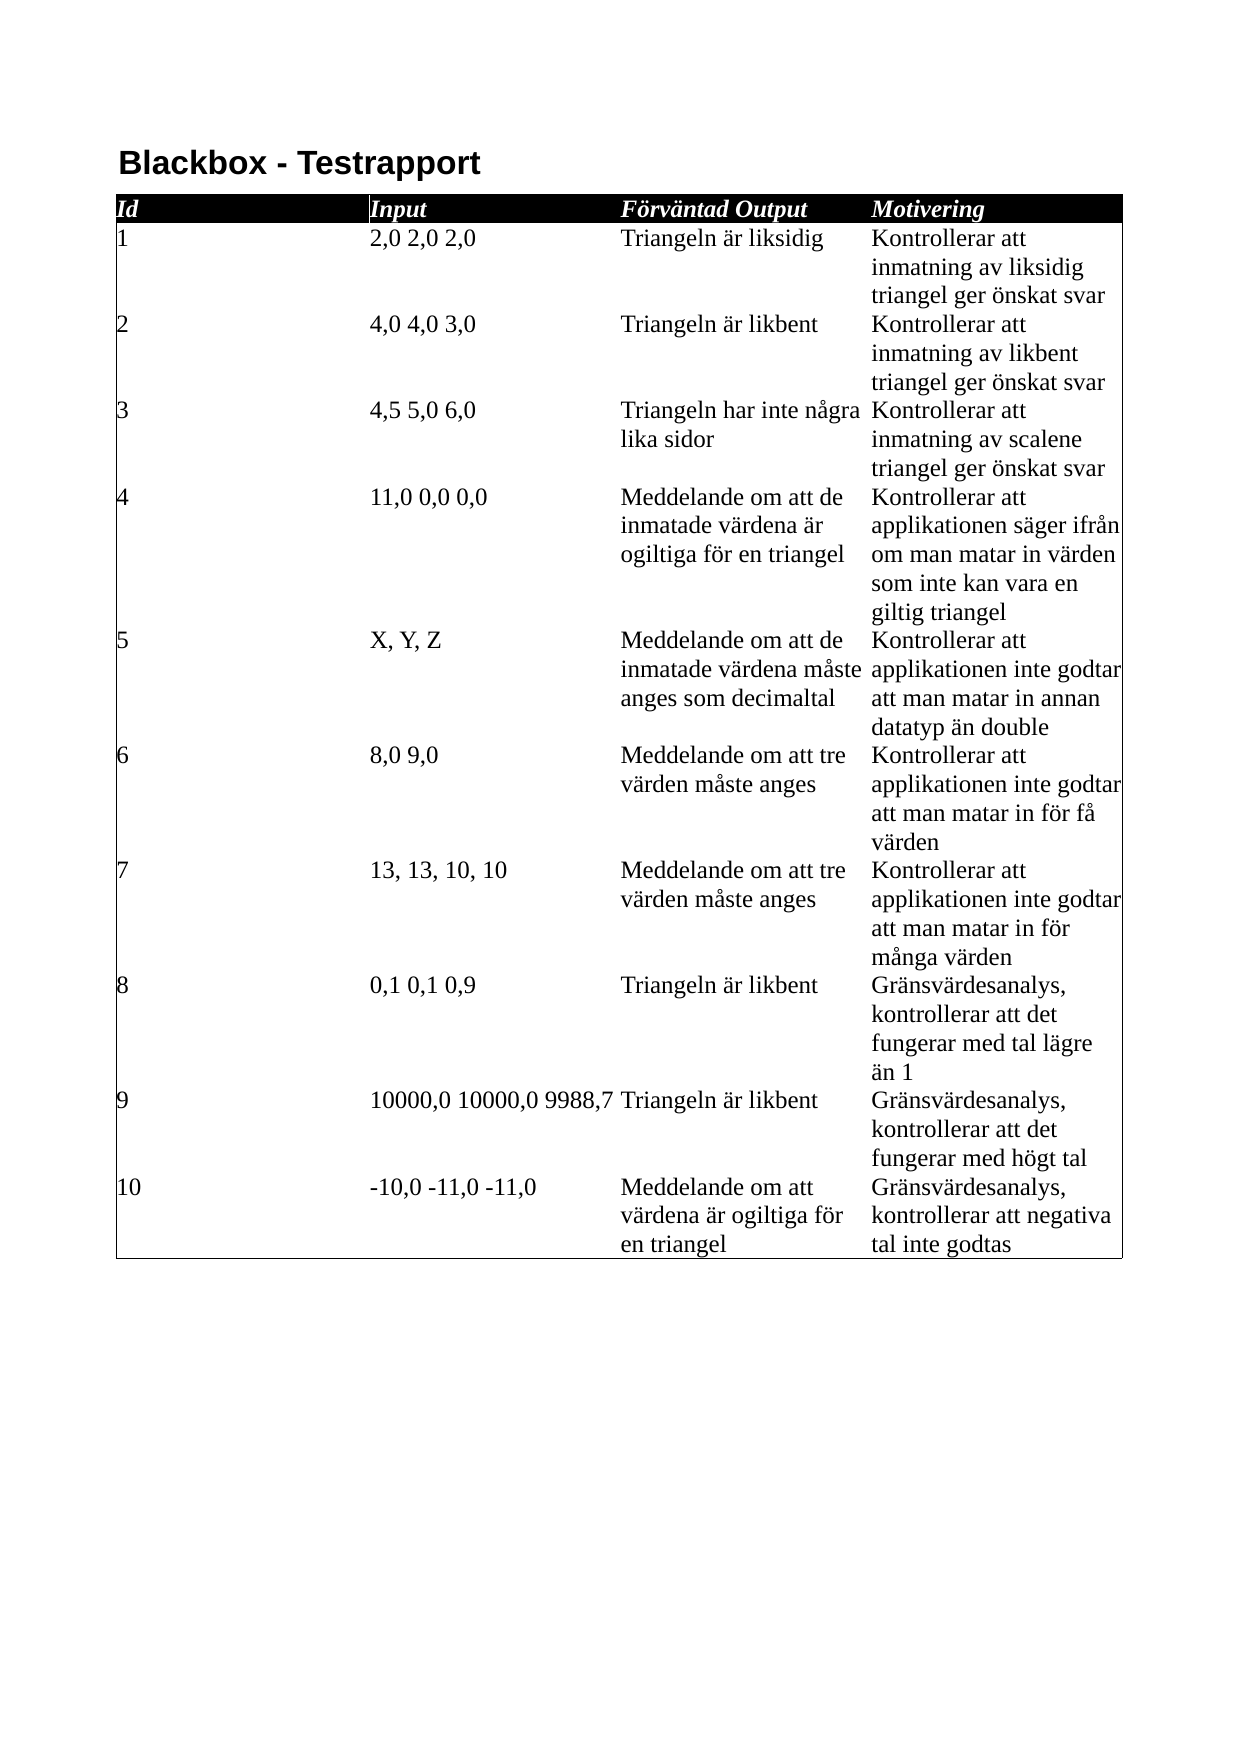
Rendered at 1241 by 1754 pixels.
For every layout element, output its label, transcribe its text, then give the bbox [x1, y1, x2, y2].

table_cell 2 [117, 309, 369, 396]
table_cell 8 [117, 971, 369, 1086]
table_cell X, Y, Z [370, 626, 620, 741]
table_cell 4 [117, 482, 369, 626]
table_cell 7 [117, 856, 369, 971]
table_header Förväntad Output [620, 195, 871, 223]
table_cell Triangeln är liksidig [620, 223, 871, 309]
table_cell Kontrollerar att applikationen inte godtar att man matar in för många värden [871, 856, 1122, 971]
table_cell Meddelande om att värdena är ogiltiga för en triangel [620, 1172, 871, 1258]
table_cell Triangeln har inte några lika sidor [620, 396, 871, 482]
table_cell 8,0 9,0 [370, 741, 620, 856]
table_cell 4,0 4,0 3,0 [370, 309, 620, 396]
table_header Id [117, 195, 369, 223]
table_cell 6 [117, 741, 369, 856]
table_cell 5 [117, 626, 369, 741]
subtitle Blackbox - Testrapport [118, 143, 1122, 182]
table_cell -10,0 -11,0 -11,0 [370, 1172, 620, 1258]
table_header Motivering [871, 195, 1122, 223]
table_cell 3 [117, 396, 369, 482]
table_cell 13, 13, 10, 10 [370, 856, 620, 971]
table_cell Meddelande om att tre värden måste anges [620, 856, 871, 971]
table_cell Triangeln är likbent [620, 1086, 871, 1172]
table_cell Kontrollerar att applikationen inte godtar att man matar in för få värden [871, 741, 1122, 856]
table_cell Gränsvärdesanalys, kontrollerar att det fungerar med högt tal [871, 1086, 1122, 1172]
table_cell Kontrollerar att inmatning av liksidig triangel ger önskat svar [871, 223, 1122, 309]
table_cell 0,1 0,1 0,9 [370, 971, 620, 1086]
table_cell Triangeln är likbent [620, 971, 871, 1086]
table_cell Gränsvärdesanalys, kontrollerar att negativa tal inte godtas [871, 1172, 1122, 1258]
table_cell 2,0 2,0 2,0 [370, 223, 620, 309]
table_cell Triangeln är likbent [620, 309, 871, 396]
table_cell 10000,0 10000,0 9988,7 [370, 1086, 620, 1172]
table_cell Meddelande om att tre värden måste anges [620, 741, 871, 856]
table_cell 10 [117, 1172, 369, 1258]
table_cell Meddelande om att de inmatade värdena är ogiltiga för en triangel [620, 482, 871, 626]
table_cell Meddelande om att de inmatade värdena måste anges som decimaltal [620, 626, 871, 741]
table_cell Kontrollerar att applikationen säger ifrån om man matar in värden som inte kan vara en giltig triangel [871, 482, 1122, 626]
table_cell Kontrollerar att inmatning av likbent triangel ger önskat svar [871, 309, 1122, 396]
table_cell 1 [117, 223, 369, 309]
table_header Input [370, 195, 620, 223]
table_cell 11,0 0,0 0,0 [370, 482, 620, 626]
table_cell Kontrollerar att applikationen inte godtar att man matar in annan datatyp än double [871, 626, 1122, 741]
table_cell 4,5 5,0 6,0 [370, 396, 620, 482]
table_cell 9 [117, 1086, 369, 1172]
table_cell Kontrollerar att inmatning av scalene triangel ger önskat svar [871, 396, 1122, 482]
table_cell Gränsvärdesanalys, kontrollerar att det fungerar med tal lägre än 1 [871, 971, 1122, 1086]
